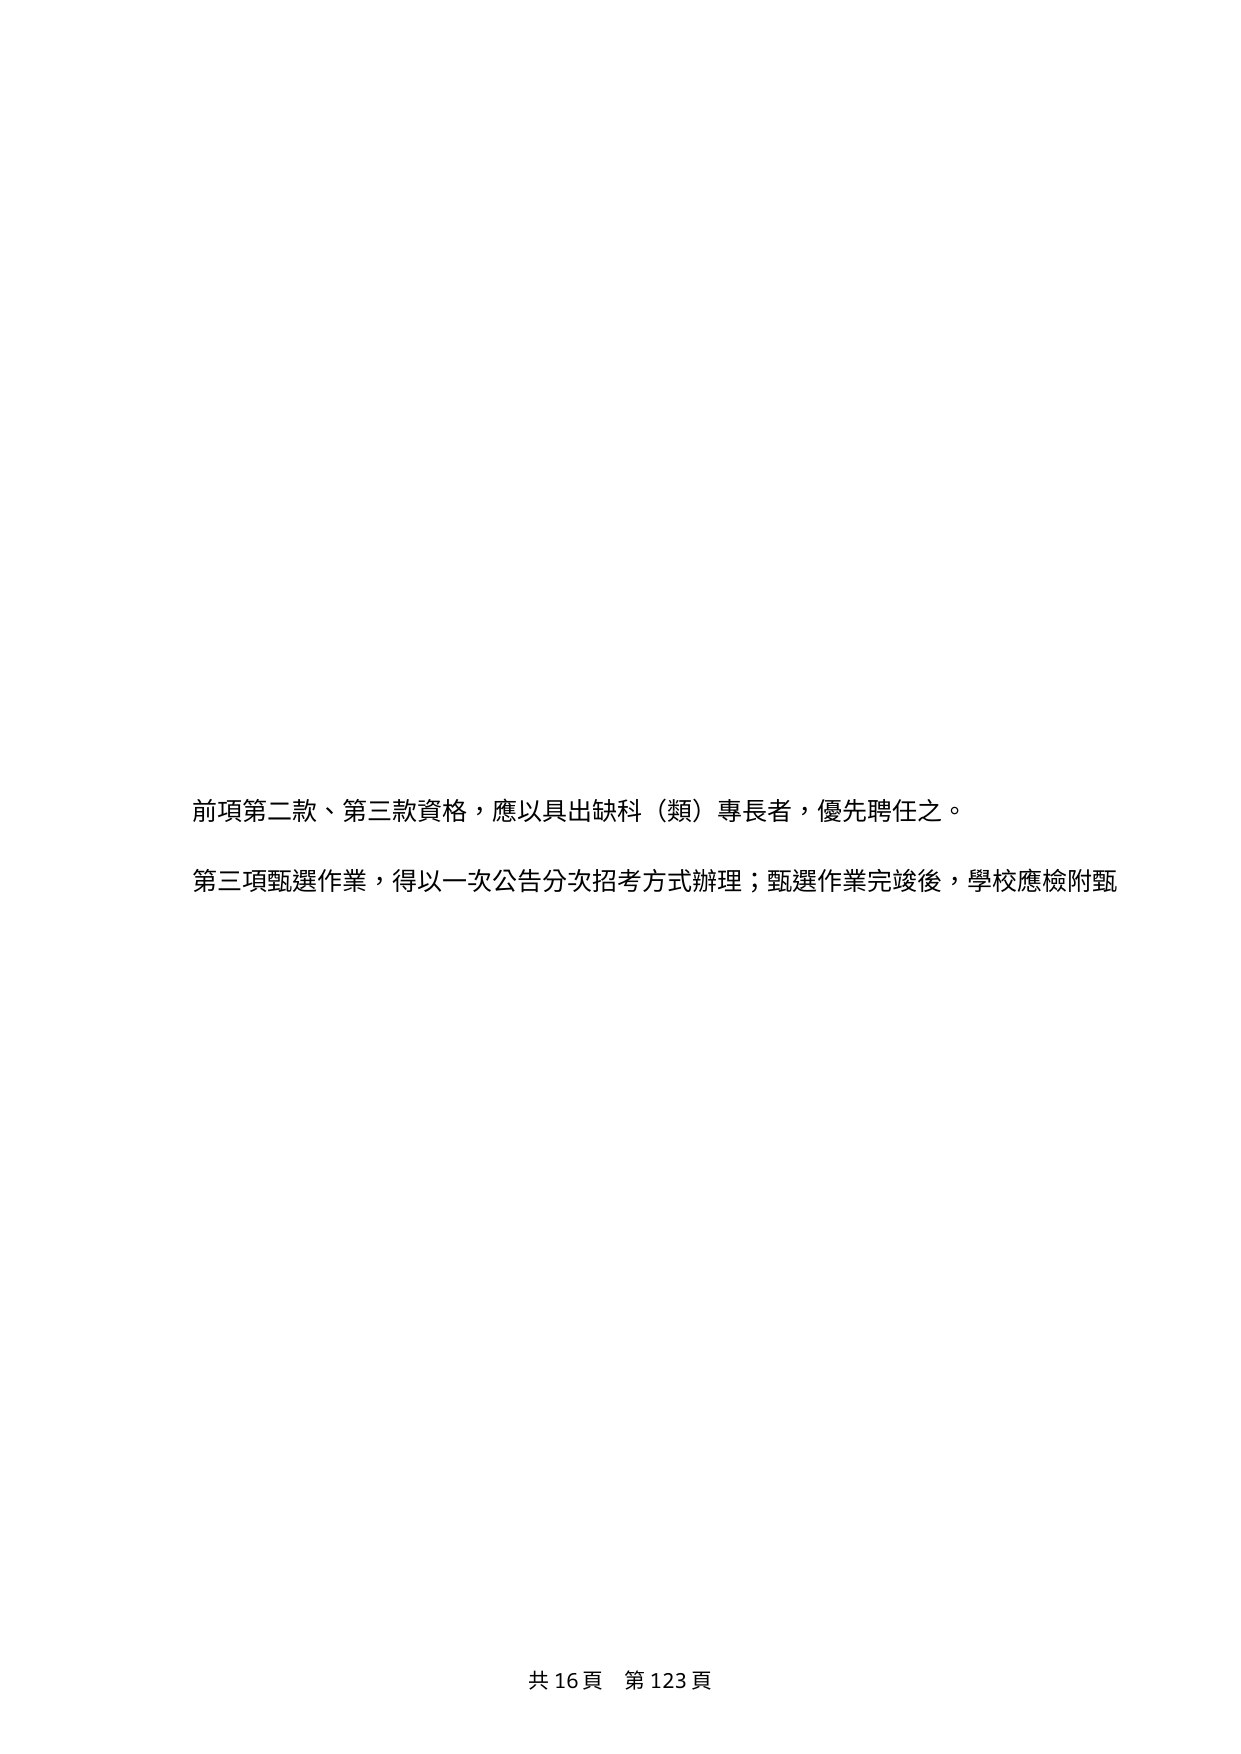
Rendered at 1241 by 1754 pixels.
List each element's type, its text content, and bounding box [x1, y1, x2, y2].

text 第三項甄選作業，得以一次公告分次招考方式辦理；甄選作業完竣後，學校應檢附甄 [192, 837, 1122, 900]
text 前項第二款、第三款資格，應以具出缺科（類）專長者，優先聘任之。 [192, 768, 1122, 831]
